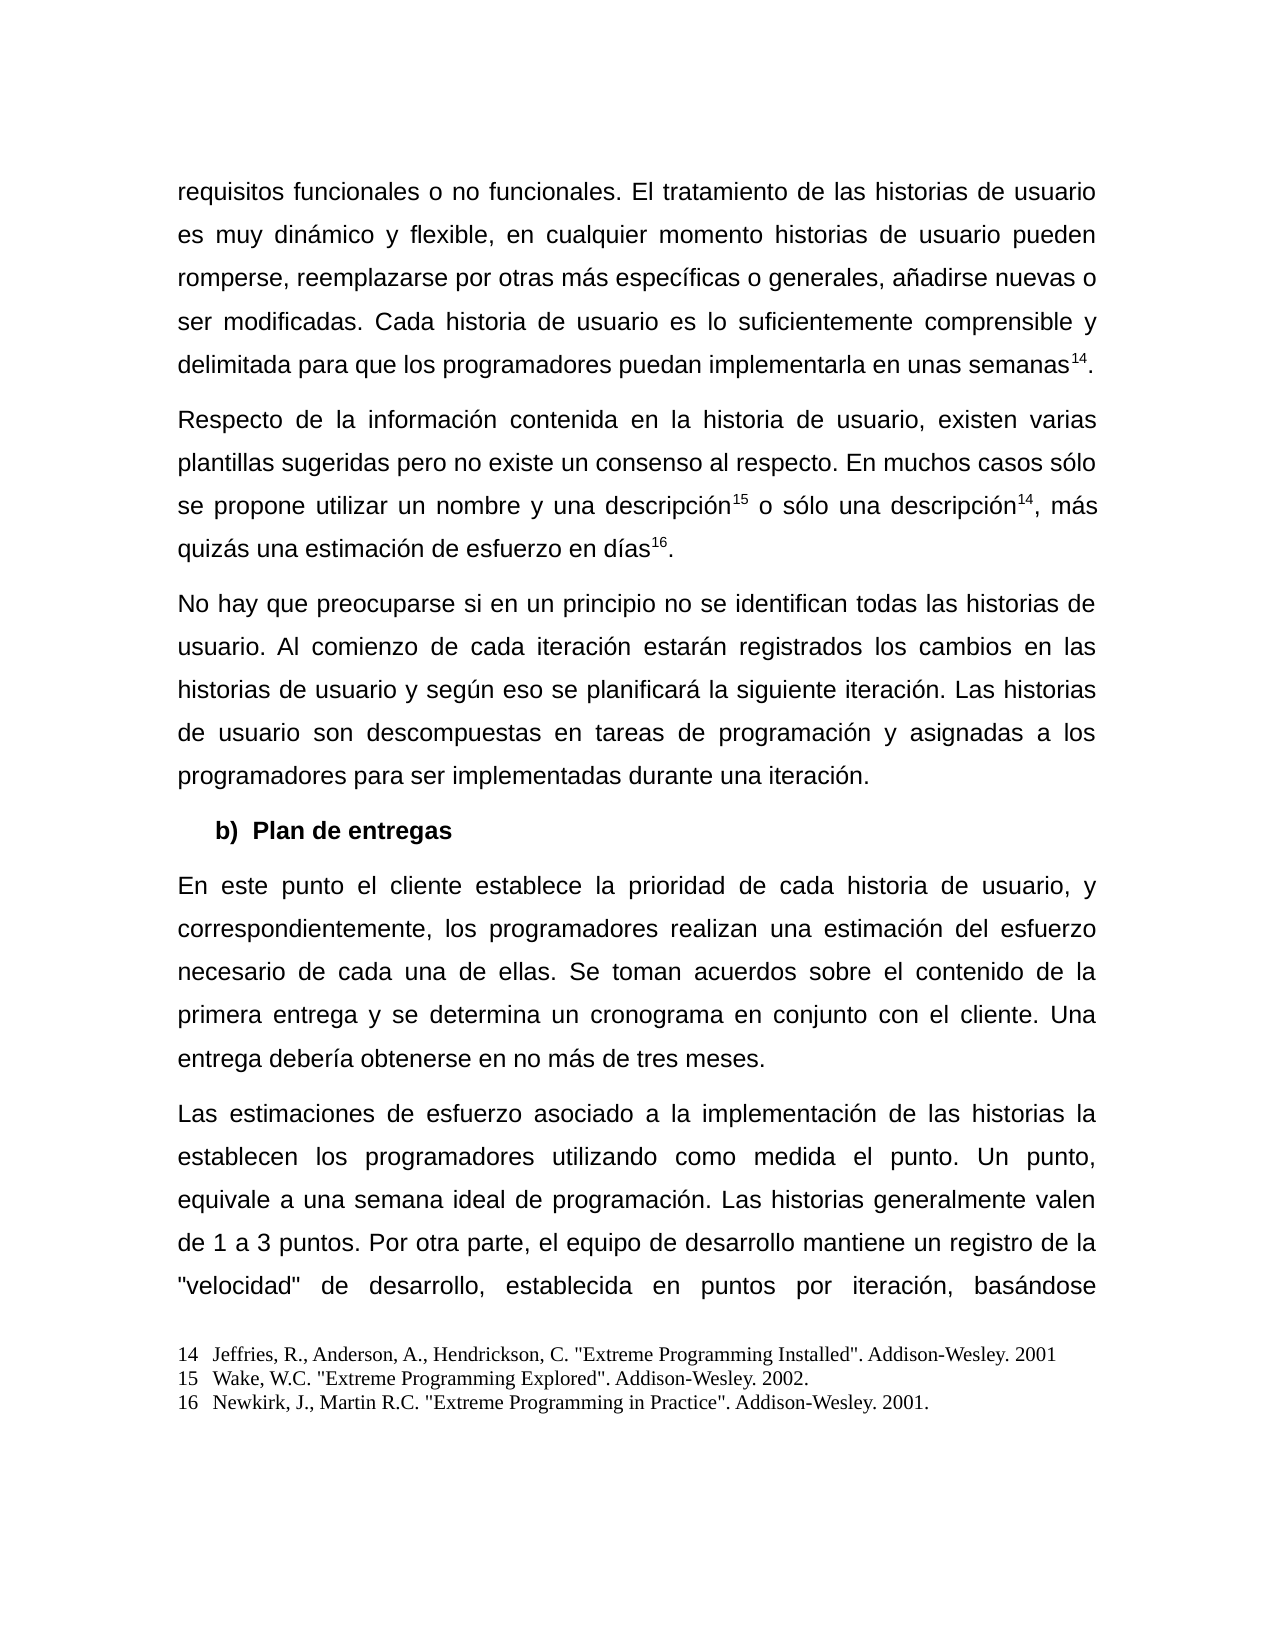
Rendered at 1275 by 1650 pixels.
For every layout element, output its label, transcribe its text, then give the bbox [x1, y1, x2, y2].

text Jeffries, R., Anderson, A., Hendrickson, C. "Extreme Programming Installed". Addison-Wesley. 2001 [177, 1342, 1098, 1366]
text En este punto el cliente establece la prioridad de cada historia de usuario, y correspondientemente, los programadores realizan una estimación del esfuerzo necesario de cada una de ellas. Se toman acuerdos sobre el contenido de la primera entrega y se determina un cronograma en conjunto con el cliente. Una entrega debería obtenerse en no más de tres meses. [177, 871, 1098, 1072]
text Las estimaciones de esfuerzo asociado a la implementación de las historias la establecen los programadores utilizando como medida el punto. Un punto, equivale a una semana ideal de programación. Las historias generalmente valen de 1 a 3 puntos. Por otra parte, el equipo de desarrollo mantiene un registro de la "velocidad" de desarrollo, establecida en puntos por iteración, basándose [177, 1098, 1098, 1300]
text Wake, W.C. "Extreme Programming Explored". Addison-Wesley. 2002. [177, 1366, 1098, 1390]
text Respecto de la información contenida en la historia de usuario, existen varias plantillas sugeridas pero no existe un consenso al respecto. En muchos casos sólo se propone utilizar un nombre y una descripción o sólo una descripción14, más quizás una estimación de esfuerzo en días. [177, 404, 1098, 563]
text Newkirk, J., Martin R.C. "Extreme Programming in Practice". Addison-Wesley. 2001. [177, 1390, 1098, 1414]
text requisitos funcionales o no funcionales. El tratamiento de las historias de usuario es muy dinámico y flexible, en cualquier momento historias de usuario pueden romperse, reemplazarse por otras más específicas o generales, añadirse nuevas o ser modificadas. Cada historia de usuario es lo suficientemente comprensible y delimitada para que los programadores puedan implementarla en unas semanas. [177, 177, 1098, 378]
list Plan de entregas [215, 816, 1098, 845]
text No hay que preocuparse si en un principio no se identifican todas las historias de usuario. Al comienzo de cada iteración estarán registrados los cambios en las historias de usuario y según eso se planificará la siguiente iteración. Las historias de usuario son descompuestas en tareas de programación y asignadas a los programadores para ser implementadas durante una iteración. [177, 589, 1098, 790]
